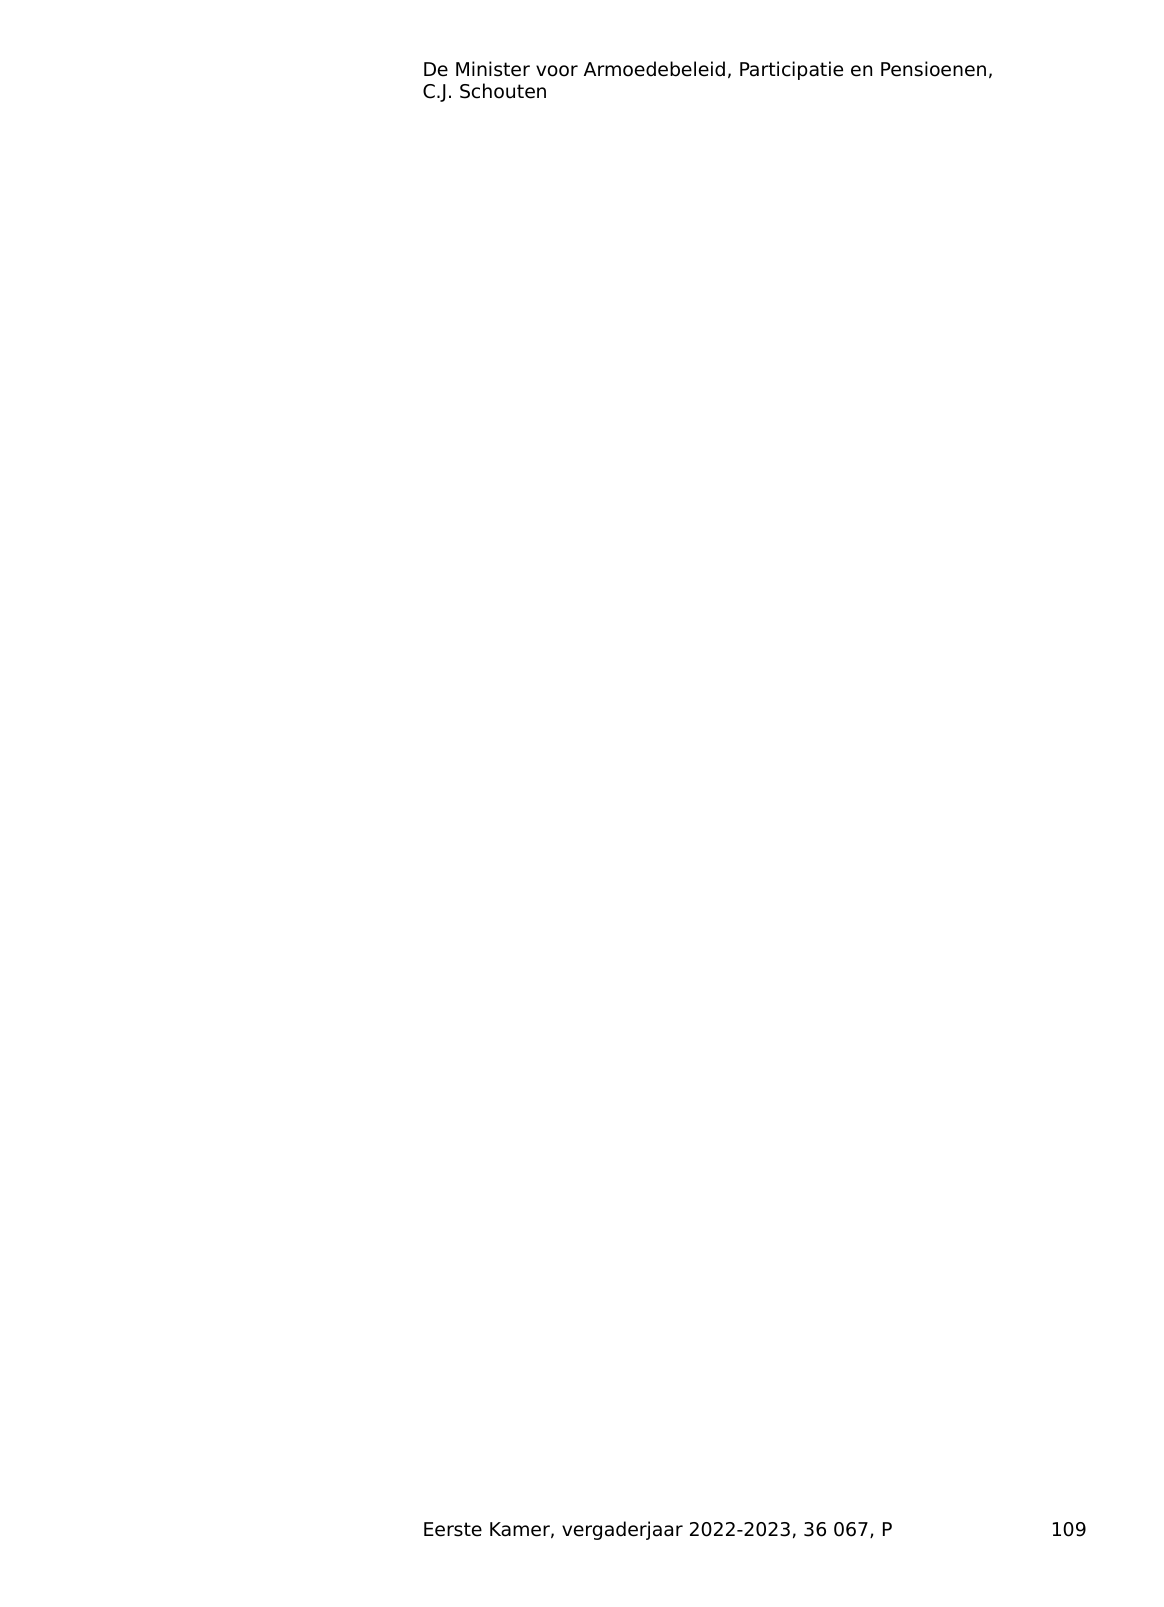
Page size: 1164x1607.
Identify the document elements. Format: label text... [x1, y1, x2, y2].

text De Minister voor Armoedebeleid, Participatie en Pensioenen, C.J. Schouten [422, 59, 1087, 103]
